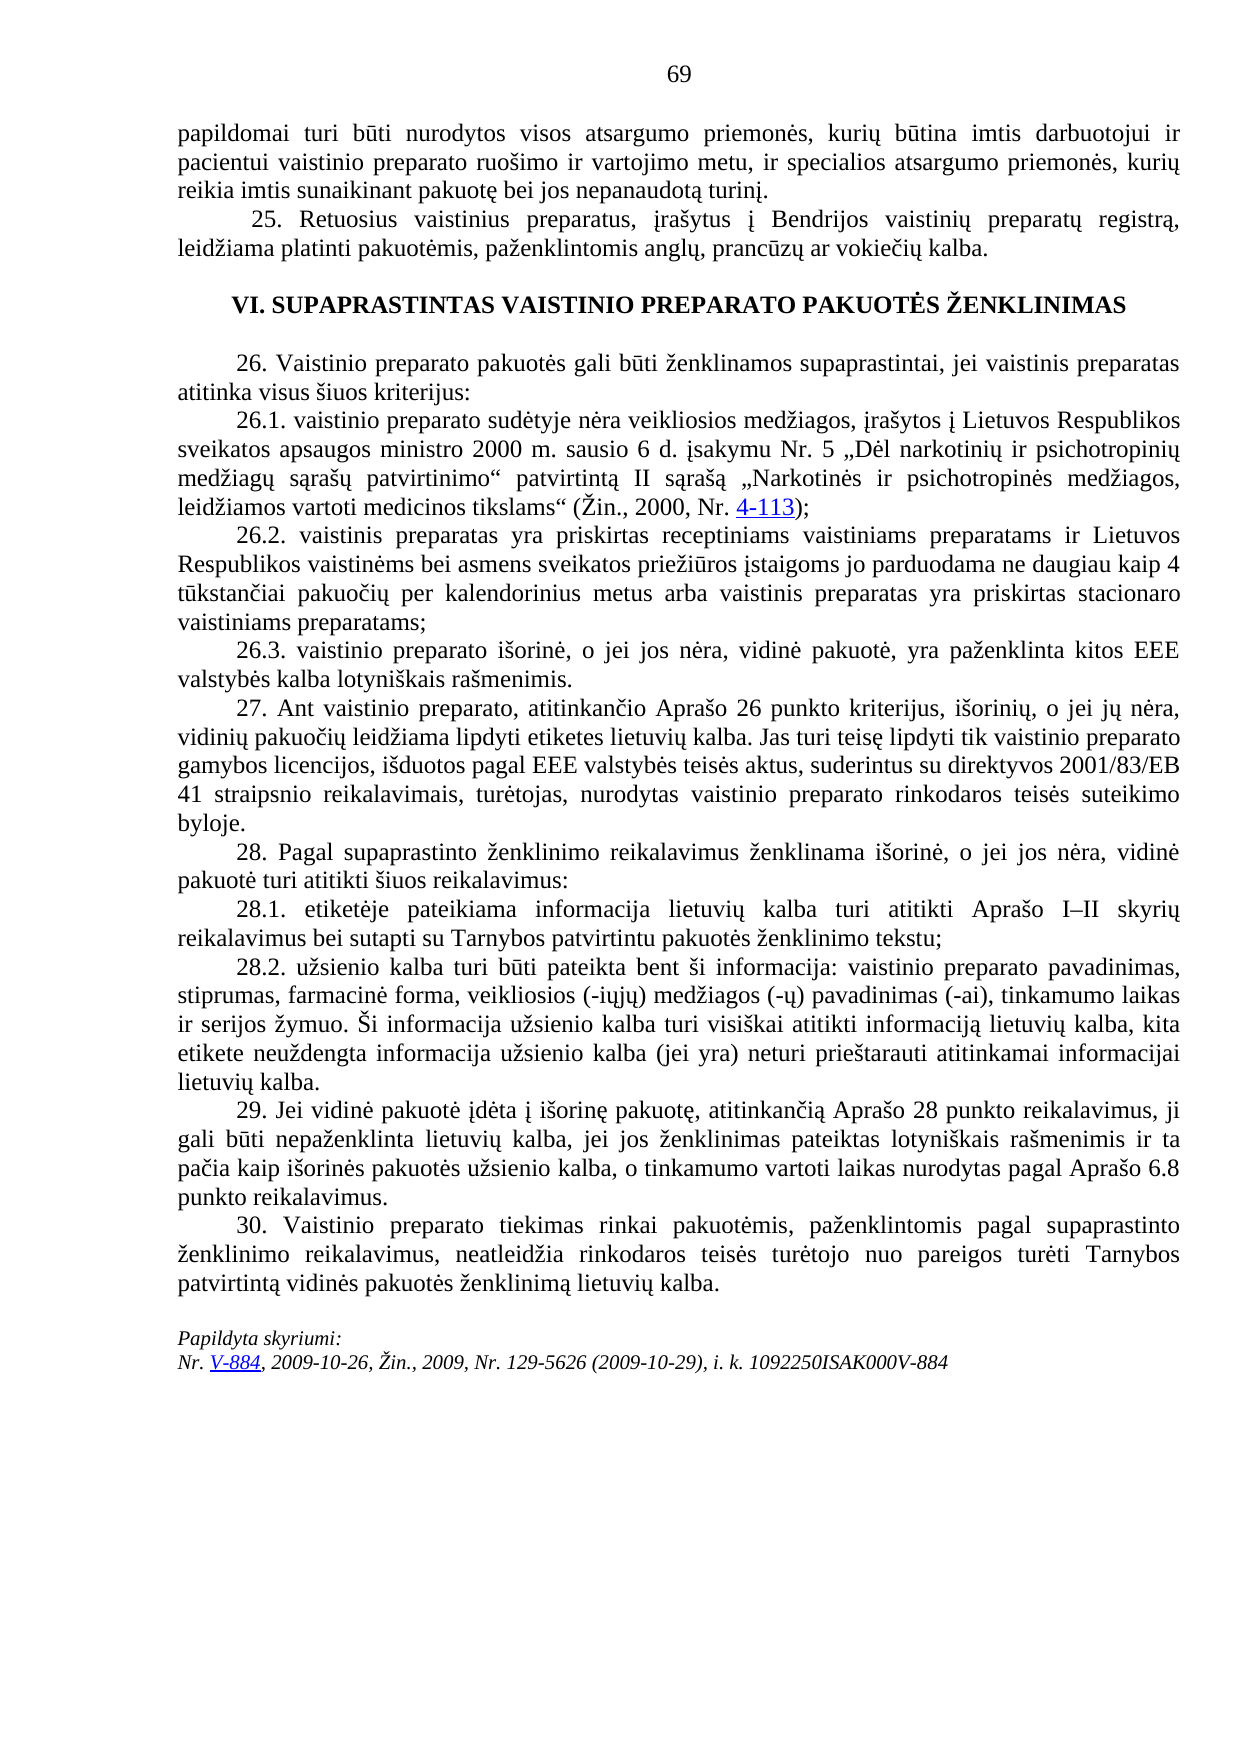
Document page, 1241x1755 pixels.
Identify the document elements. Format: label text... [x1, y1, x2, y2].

text VI. SUPAPRASTINTAS VAISTINIO PREPARATO PAKUOTĖS ŽENKLINIMAS [177, 291, 1181, 319]
text 28.1. etiketėje pateikiama informacija lietuvių kalba turi atitikti Aprašo I–II skyrių reikalavimus bei sutapti su Tarnybos patvirtintu pakuotės ženklinimo tekstu; [177, 894, 1181, 952]
text 25. Retuosius vaistinius preparatus, įrašytus į Bendrijos vaistinių preparatų registrą, leidžiama platinti pakuotėmis, paženklintomis anglų, prancūzų ar vokiečių kalba. [177, 204, 1181, 262]
text 28. Pagal supaprastinto ženklinimo reikalavimus ženklinama išorinė, o jei jos nėra, vidinė pakuotė turi atitikti šiuos reikalavimus: [177, 837, 1181, 894]
text Nr. V-884, 2009-10-26, Žin., 2009, Nr. 129-5626 (2009-10-29), i. k. 1092250ISAK000V-884 [177, 1350, 1181, 1374]
text 28.2. užsienio kalba turi būti pateikta bent ši informacija: vaistinio preparato pavadinimas, stiprumas, farmacinė forma, veikliosios (-iųjų) medžiagos (-ų) pavadinimas (-ai), tinkamumo laikas ir serijos žymuo. Ši informacija užsienio kalba turi visiškai atitikti informaciją lietuvių kalba, kita etikete neuždengta informacija užsienio kalba (jei yra) neturi prieštarauti atitinkamai informacijai lietuvių kalba. [177, 952, 1181, 1096]
text papildomai turi būti nurodytos visos atsargumo priemonės, kurių būtina imtis darbuotojui ir pacientui vaistinio preparato ruošimo ir vartojimo metu, ir specialios atsargumo priemonės, kurių reikia imtis sunaikinant pakuotę bei jos nepanaudotą turinį. [177, 118, 1181, 204]
text 26.2. vaistinis preparatas yra priskirtas receptiniams vaistiniams preparatams ir Lietuvos Respublikos vaistinėms bei asmens sveikatos priežiūros įstaigoms jo parduodama ne daugiau kaip 4 tūkstančiai pakuočių per kalendorinius metus arba vaistinis preparatas yra priskirtas stacionaro vaistiniams preparatams; [177, 521, 1181, 636]
text 26.3. vaistinio preparato išorinė, o jei jos nėra, vidinė pakuotė, yra paženklinta kitos EEE valstybės kalba lotyniškais rašmenimis. [177, 636, 1181, 693]
text 27. Ant vaistinio preparato, atitinkančio Aprašo 26 punkto kriterijus, išorinių, o jei jų nėra, vidinių pakuočių leidžiama lipdyti etiketes lietuvių kalba. Jas turi teisę lipdyti tik vaistinio preparato gamybos licencijos, išduotos pagal EEE valstybės teisės aktus, suderintus su direktyvos 2001/83/EB 41 straipsnio reikalavimais, turėtojas, nurodytas vaistinio preparato rinkodaros teisės suteikimo byloje. [177, 693, 1181, 837]
text Papildyta skyriumi: [177, 1326, 1181, 1350]
text 26.1. vaistinio preparato sudėtyje nėra veikliosios medžiagos, įrašytos į Lietuvos Respublikos sveikatos apsaugos ministro 2000 m. sausio 6 d. įsakymu Nr. 5 „Dėl narkotinių ir psichotropinių medžiagų sąrašų patvirtinimo“ patvirtintą II sąrašą „Narkotinės ir psichotropinės medžiagos, leidžiamos vartoti medicinos tikslams“ (Žin., 2000, Nr. 4-113); [177, 406, 1181, 521]
text 26. Vaistinio preparato pakuotės gali būti ženklinamos supaprastintai, jei vaistinis preparatas atitinka visus šiuos kriterijus: [177, 348, 1181, 406]
text 30. Vaistinio preparato tiekimas rinkai pakuotėmis, paženklintomis pagal supaprastinto ženklinimo reikalavimus, neatleidžia rinkodaros teisės turėtojo nuo pareigos turėti Tarnybos patvirtintą vidinės pakuotės ženklinimą lietuvių kalba. [177, 1211, 1181, 1297]
text 29. Jei vidinė pakuotė įdėta į išorinę pakuotę, atitinkančią Aprašo 28 punkto reikalavimus, ji gali būti nepaženklinta lietuvių kalba, jei jos ženklinimas pateiktas lotyniškais rašmenimis ir ta pačia kaip išorinės pakuotės užsienio kalba, o tinkamumo vartoti laikas nurodytas pagal Aprašo 6.8 punkto reikalavimus. [177, 1096, 1181, 1211]
